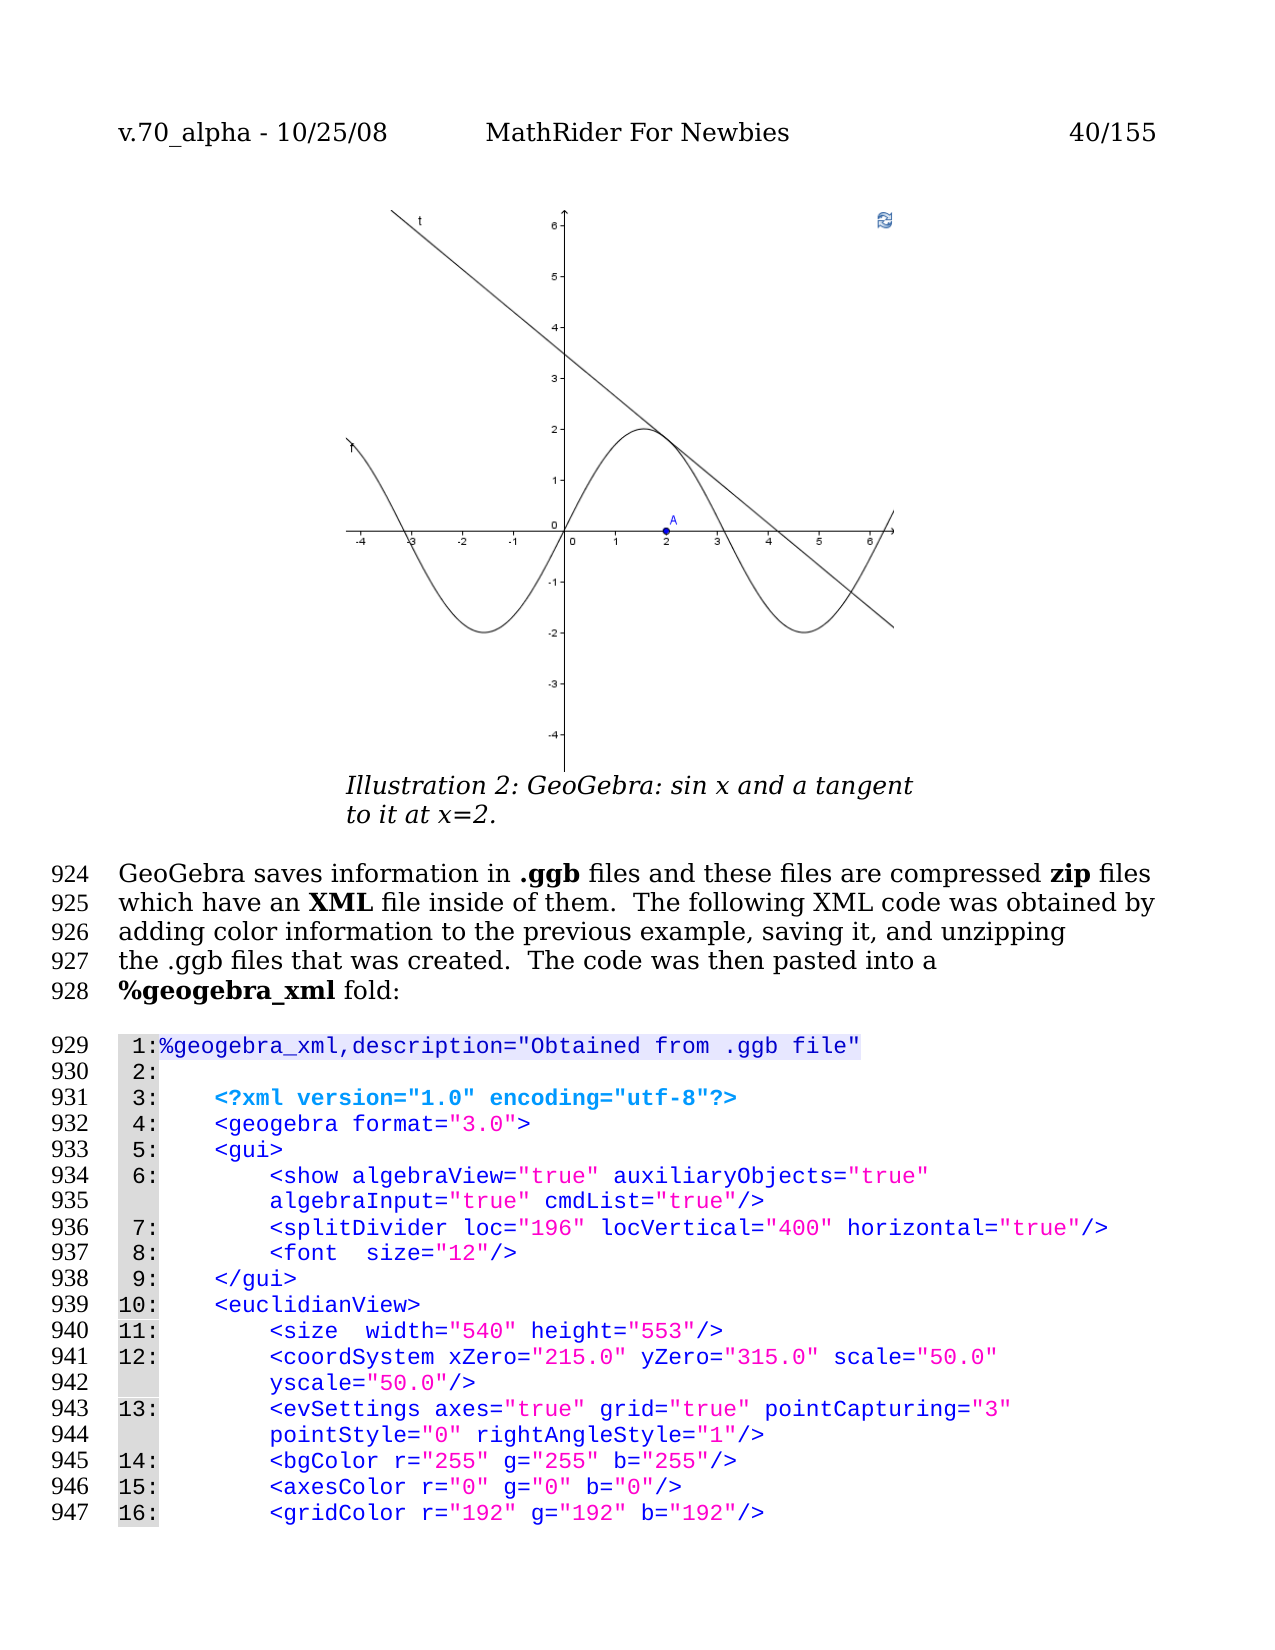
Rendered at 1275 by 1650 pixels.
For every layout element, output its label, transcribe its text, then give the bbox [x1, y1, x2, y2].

text 5: <gui> [118, 1138, 1157, 1164]
text 14: <bgColor r="255" g="255" b="255"/> [118, 1449, 1157, 1475]
text 8: <font size="12"/> [118, 1242, 1157, 1268]
text 4: <geogebra format="3.0"> [118, 1112, 1157, 1138]
text 2: [118, 1060, 1157, 1086]
text pointStyle="0" rightAngleStyle="1"/> [118, 1423, 1157, 1449]
text 16: <gridColor r="192" g="192" b="192"/> [118, 1501, 1157, 1527]
text 12: <coordSystem xZero="215.0" yZero="315.0" scale="50.0" [118, 1346, 1157, 1371]
text algebraInput="true" cmdList="true"/> [118, 1190, 1157, 1216]
text 10: <euclidianView> [118, 1294, 1157, 1319]
text 1:%geogebra_xml,description="Obtained from .ggb file" [118, 1034, 1157, 1060]
text 7: <splitDivider loc="196" locVertical="400" horizontal="true"/> [118, 1216, 1157, 1242]
text GeoGebra saves information in .ggb files and these files are compressed zip files which have an XML file inside of them. The following XML code was obtained by adding color information to the previous example, saving it, and unzipping the .ggb files that was created. The code was then pasted into a %geogebra_xml fold: [118, 859, 1157, 1005]
text 3: <?xml version="1.0" encoding="utf-8"?> [118, 1086, 1157, 1112]
text 15: <axesColor r="0" g="0" b="0"/> [118, 1475, 1157, 1501]
text 11: <size width="540" height="553"/> [118, 1319, 1157, 1346]
text yscale="50.0"/> [118, 1371, 1157, 1397]
text Illustration 2: GeoGebra: sin x and a tangent to it at x=2. [346, 223, 929, 829]
text 9: </gui> [118, 1268, 1157, 1294]
text 6: <show algebraView="true" auxiliaryObjects="true" [118, 1164, 1157, 1190]
text 13: <evSettings axes="true" grid="true" pointCapturing="3" [118, 1397, 1157, 1423]
